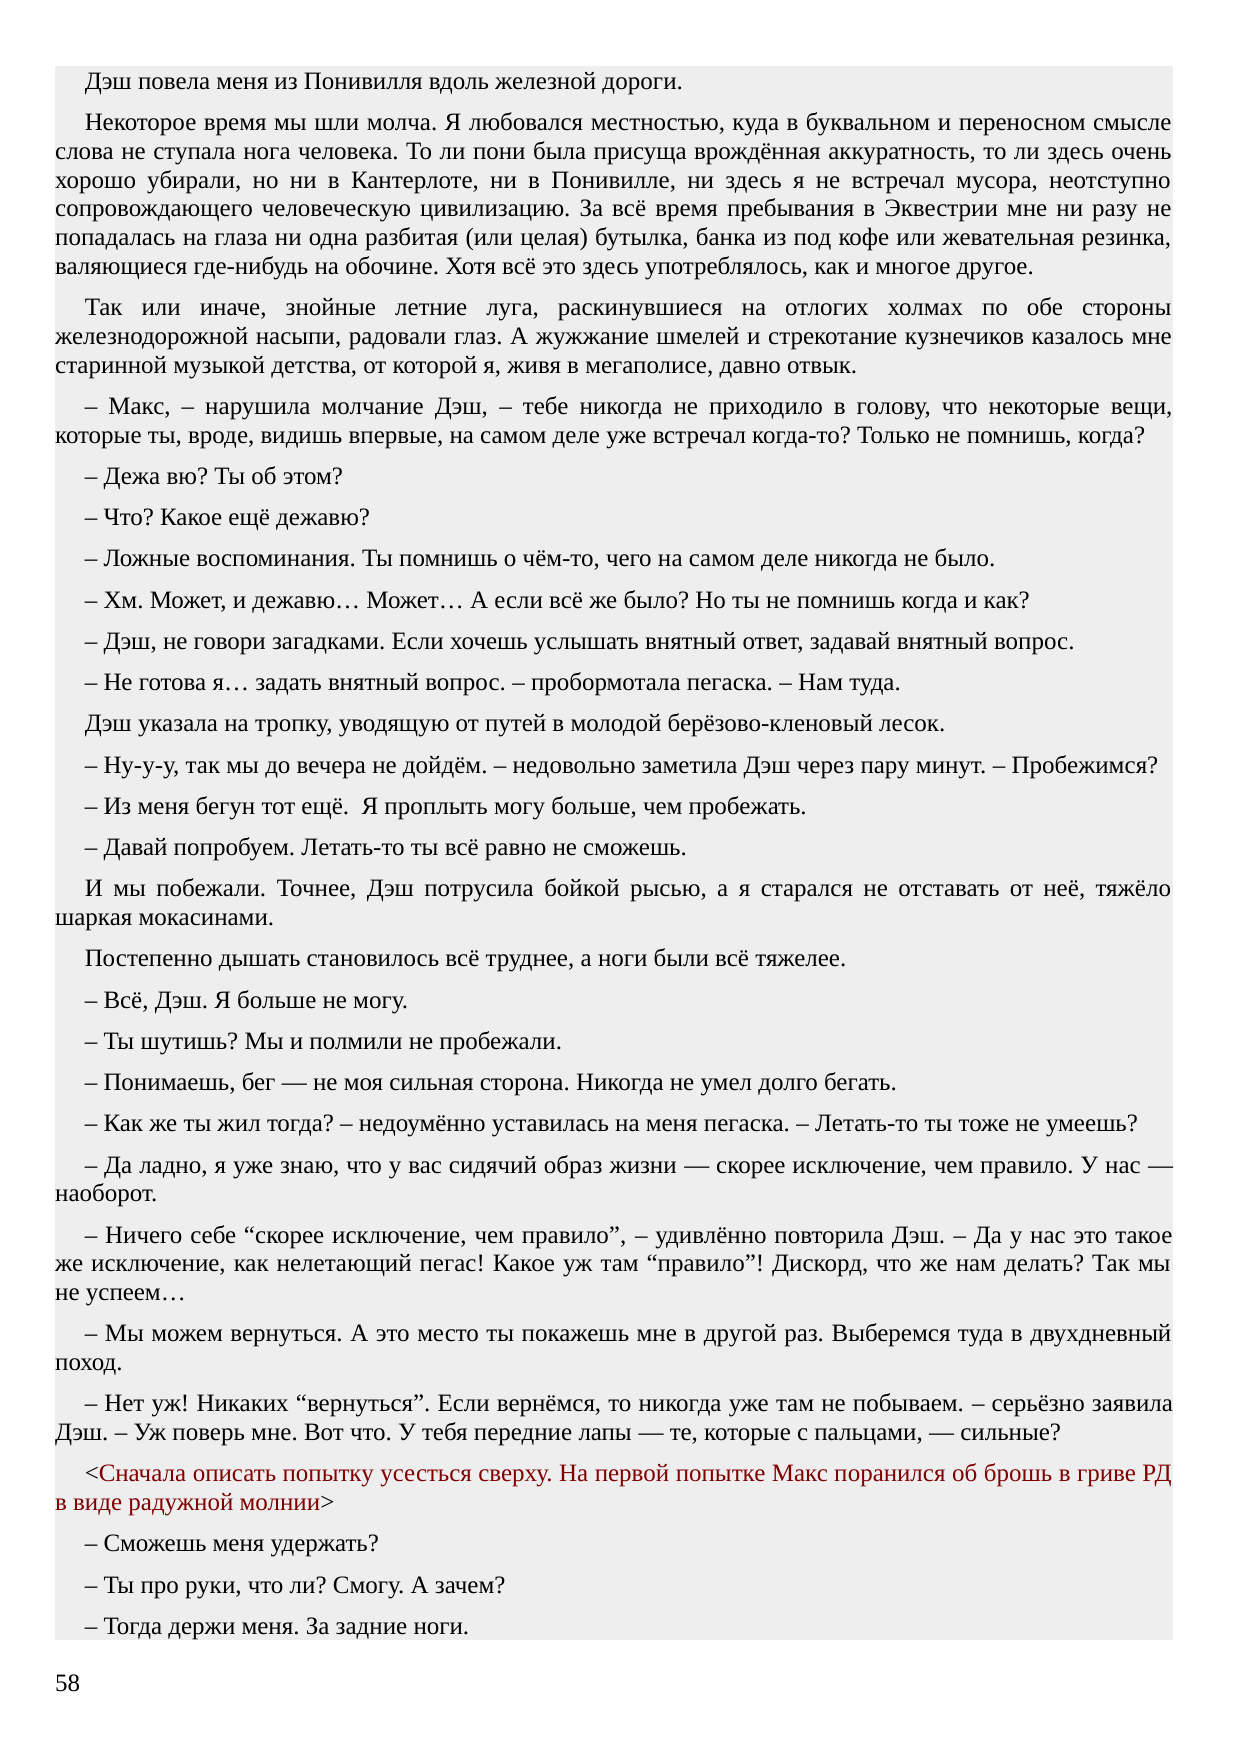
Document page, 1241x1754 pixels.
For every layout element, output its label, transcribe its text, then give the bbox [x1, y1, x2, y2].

text – Ложные воспоминания. Ты помнишь о чём-то, чего на самом деле никогда не было. [55, 543, 1173, 572]
text – Давай попробуем. Летать-то ты всё равно не сможешь. [55, 832, 1173, 861]
text – Ничего себе “скорее исключение, чем правило”, – удивлённо повторила Дэш. – Да у нас это такое же исключение, как нелетающий пегас! Какое уж там “правило”! Дискорд, что же нам делать? Так мы не успеем… [55, 1220, 1173, 1306]
text – Ну-у-у, так мы до вечера не дойдём. – недовольно заметила Дэш через пару минут. – Пробежимся? [55, 750, 1173, 778]
text Дэш указала на тропку, уводящую от путей в молодой берёзово-кленовый лесок. [55, 708, 1173, 737]
text – Сможешь меня удержать? [55, 1528, 1173, 1557]
text – Тогда держи меня. За задние ноги. [55, 1611, 1173, 1640]
text – Не готова я… задать внятный вопрос. – пробормотала пегаска. – Нам туда. [55, 667, 1173, 696]
text – Как же ты жил тогда? – недоумённо уставилась на меня пегаска. – Летать-то ты тоже не умеешь? [55, 1108, 1173, 1137]
text – Дэш, не говори загадками. Если хочешь услышать внятный ответ, задавай внятный вопрос. [55, 626, 1173, 655]
text Дэш повела меня из Понивилля вдоль железной дороги. [55, 66, 1173, 95]
text Некоторое время мы шли молча. Я любовался местностью, куда в буквальном и переносном смысле слова не ступала нога человека. То ли пони была присуща врождённая аккуратность, то ли здесь очень хорошо убирали, но ни в Кантерлоте, ни в Понивилле, ни здесь я не встречал мусора, неотступно сопровождающего человеческую цивилизацию. За всё время пребывания в Эквестрии мне ни разу не попадалась на глаза ни одна разбитая (или целая) бутылка, банка из под кофе или жевательная резинка, валяющиеся где-нибудь на обочине. Хотя всё это здесь употреблялось, как и многое другое. [55, 107, 1173, 280]
text – Да ладно, я уже знаю, что у вас сидячий образ жизни — скорее исключение, чем правило. У нас — наоборот. [55, 1150, 1173, 1207]
text – Из меня бегун тот ещё. Я проплыть могу больше, чем пробежать. [55, 791, 1173, 820]
text – Ты шутишь? Мы и полмили не пробежали. [55, 1026, 1173, 1055]
text Постепенно дышать становилось всё труднее, а ноги были всё тяжелее. [55, 943, 1173, 972]
text – Макс, – нарушила молчание Дэш, – тебе никогда не приходило в голову, что некоторые вещи, которые ты, вроде, видишь впервые, на самом деле уже встречал когда-то? Только не помнишь, когда? [55, 391, 1173, 448]
text <Cначала описать попытку усесться сверху. На первой попытке Макс поранился об брошь в гриве РД в виде радужной молнии> [55, 1458, 1173, 1516]
text – Мы можем вернуться. А это место ты покажешь мне в другой раз. Выберемся туда в двухдневный поход. [55, 1318, 1173, 1376]
text – Дежа вю? Ты об этом? [55, 461, 1173, 490]
text – Всё, Дэш. Я больше не могу. [55, 985, 1173, 1013]
text – Хм. Может, и дежавю… Может… А если всё же было? Но ты не помнишь когда и как? [55, 585, 1173, 613]
text – Что? Какое ещё дежавю? [55, 502, 1173, 531]
text – Понимаешь, бег — не моя сильная сторона. Никогда не умел долго бегать. [55, 1067, 1173, 1096]
text И мы побежали. Точнее, Дэш потрусила бойкой рысью, а я старался не отставать от неё, тяжёло шаркая мокасинами. [55, 873, 1173, 931]
text – Ты про руки, что ли? Смогу. А зачем? [55, 1570, 1173, 1598]
text – Нет уж! Никаких “вернуться”. Если вернёмся, то никогда уже там не побываем. – серьёзно заявила Дэш. – Уж поверь мне. Вот что. У тебя передние лапы — те, которые с пальцами, — сильные? [55, 1388, 1173, 1446]
text Так или иначе, знойные летние луга, раскинувшиеся на отлогих холмах по обе стороны железнодорожной насыпи, радовали глаз. А жужжание шмелей и стрекотание кузнечиков казалось мне старинной музыкой детства, от которой я, живя в мегаполисе, давно отвык. [55, 292, 1173, 378]
